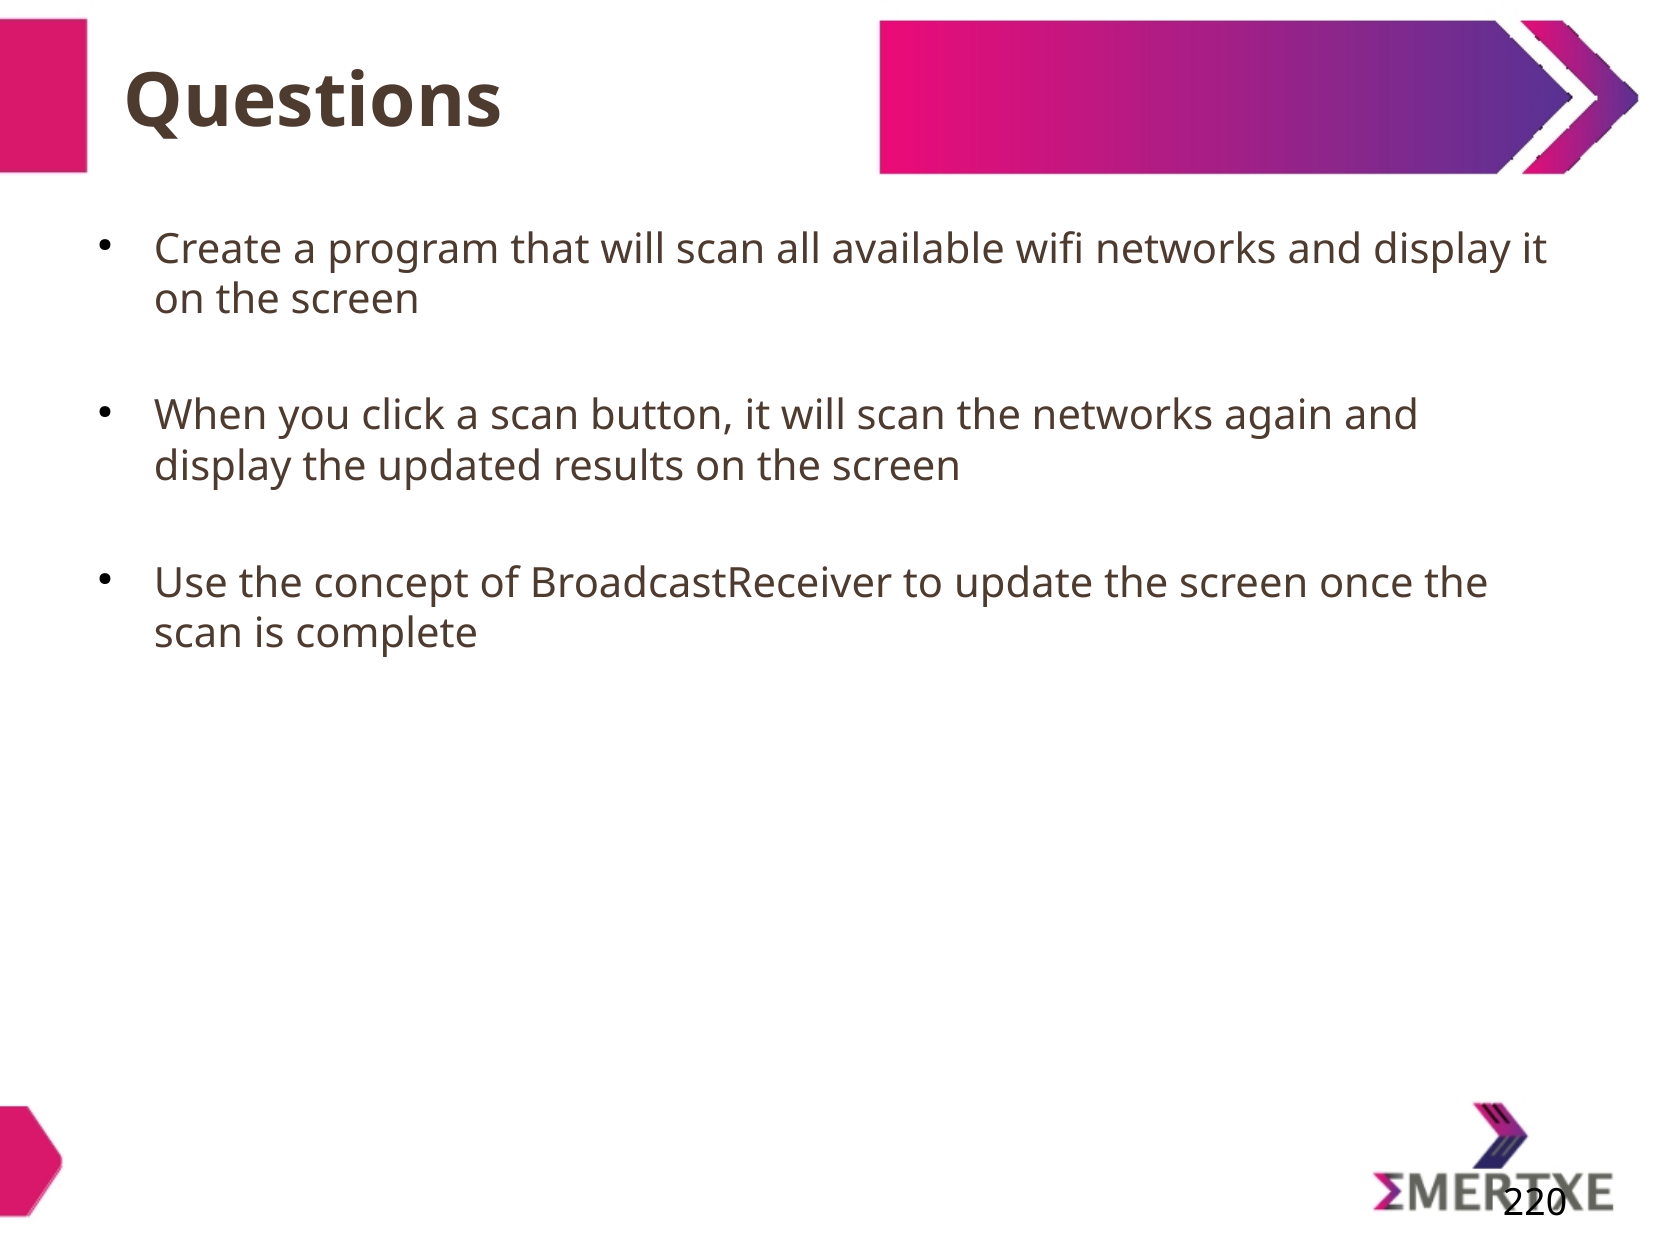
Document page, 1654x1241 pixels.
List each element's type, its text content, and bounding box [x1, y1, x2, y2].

picture [0, 0, 1654, 1241]
list Create a program that will scan all available wifi networks and display it on the screen When you click a scan button, it will scan the networks again and display the updated results on the screen Use the concept of BroadcastReceiver to update the screen once the scan is complete [82, 213, 1571, 1154]
title Questions [109, 20, 1654, 172]
slide_number [1488, 1170, 1626, 1216]
